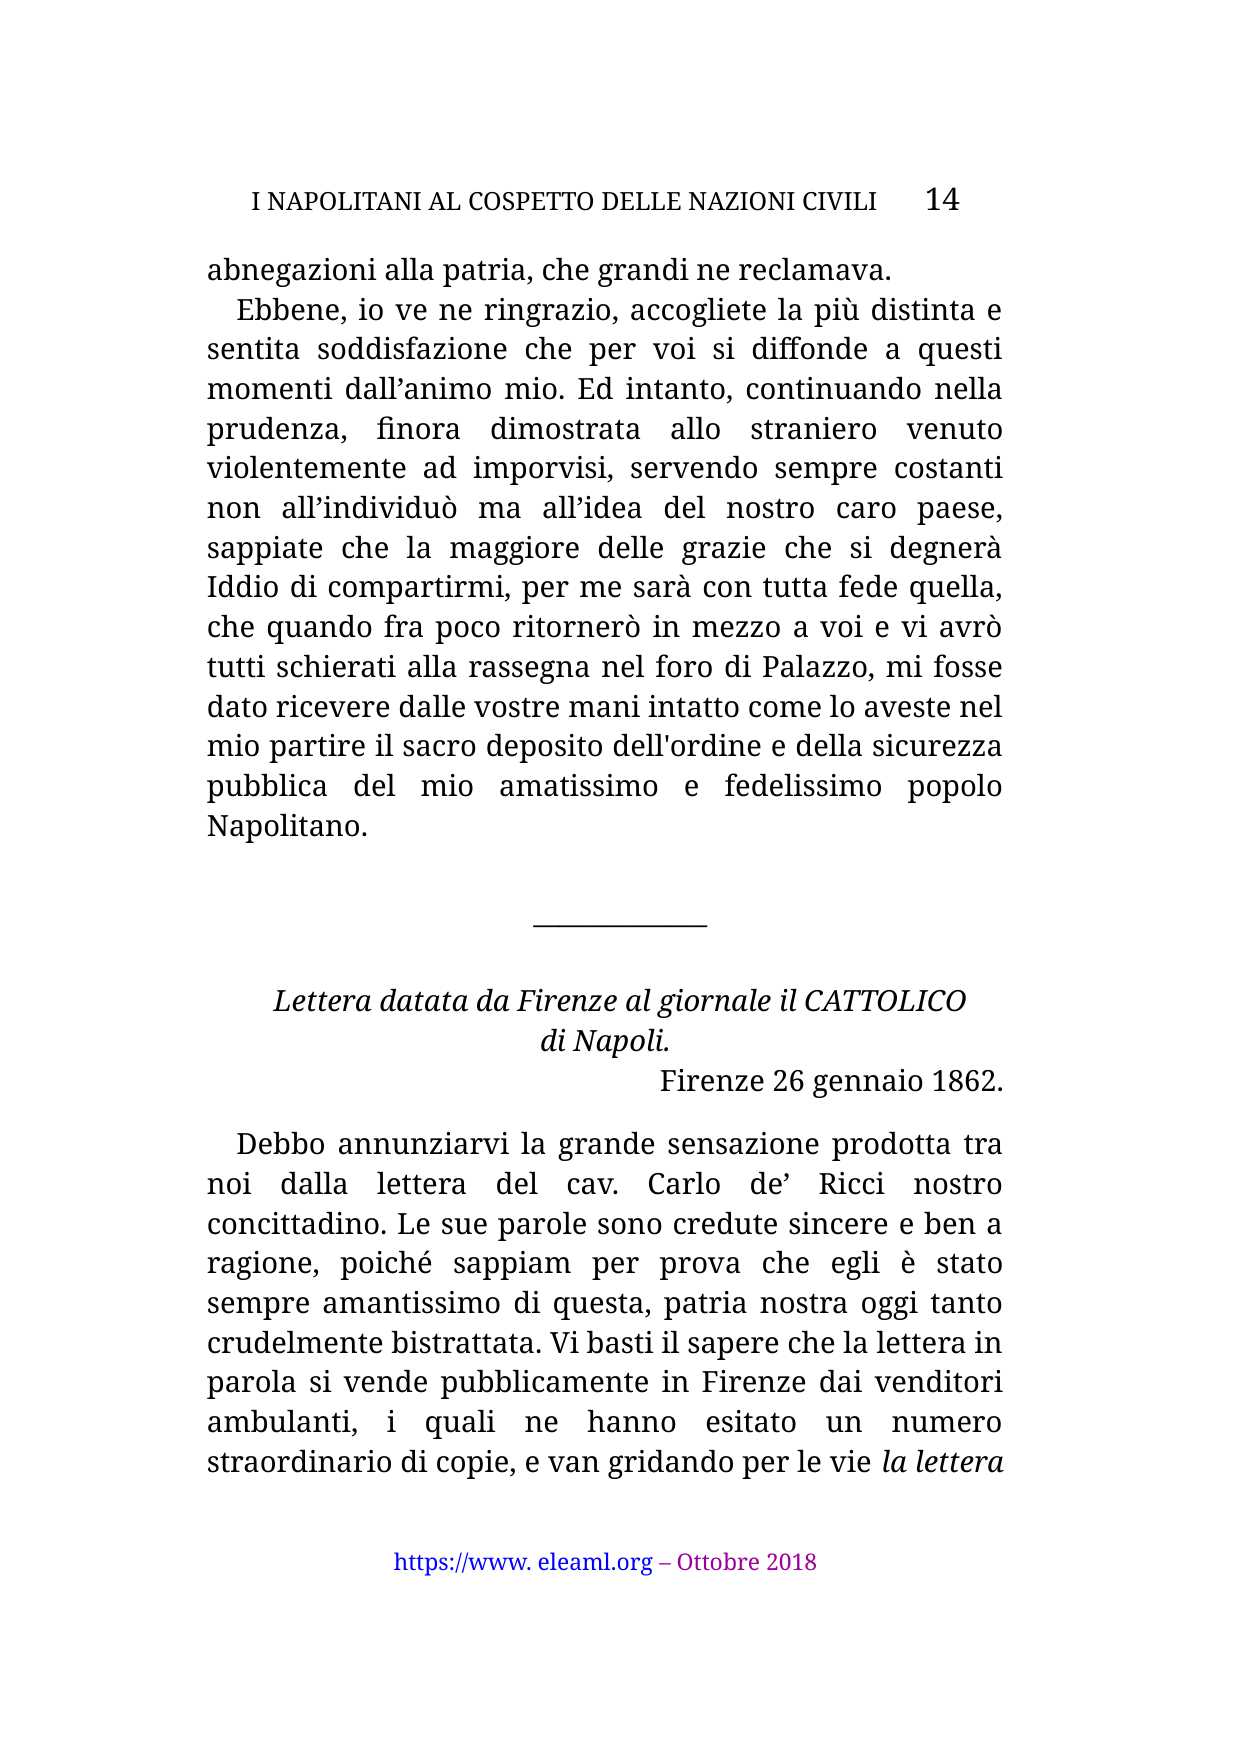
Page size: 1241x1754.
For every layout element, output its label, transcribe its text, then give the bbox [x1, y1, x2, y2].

text abnegazioni alla patria, che grandi ne reclamava. [207, 249, 1004, 289]
text Debbo annunziarvi la grande sensazione prodotta tra noi dalla lettera del cav. Carlo de’ Ricci nostro concittadino. Le sue parole sono credute sincere e ben a ragione, poiché sappiam per prova che egli è stato sempre amantissimo di questa, patria nostra oggi tanto crudelmente bistrattata. Vi basti il sapere che la lettera in parola si vende pubblicamente in Firenze dai venditori ambulanti, i quali ne hanno esitato un numero straordinario di copie, e van gridando per le vie la lettera [207, 1124, 1004, 1481]
text _____________ [207, 893, 1004, 932]
text Firenze 26 gennaio 1862. [207, 1060, 1004, 1099]
text Ebbene, io ve ne ringrazio, accogliete la più distinta e sentita soddisfazione che per voi si diffonde a questi momenti dall’animo mio. Ed intanto, continuando nella prudenza, finora dimostrata allo straniero venuto violentemente ad imporvisi, servendo sempre costanti non all’individuò ma all’idea del nostro caro paese, sappiate che la maggiore delle grazie che si degnerà Iddio di compartirmi, per me sarà con tutta fede quella, che quando fra poco ritornerò in mezzo a voi e vi avrò tutti schierati alla rassegna nel foro di Palazzo, mi fosse dato ricevere dalle vostre mani intatto come lo aveste nel mio partire il sacro deposito dell'ordine e della sicurezza pubblica del mio amatissimo e fedelissimo popolo Napolitano. [207, 289, 1004, 844]
text Lettera datata da Firenze al giornale il CATTOLICO di Napoli. [207, 981, 1004, 1060]
